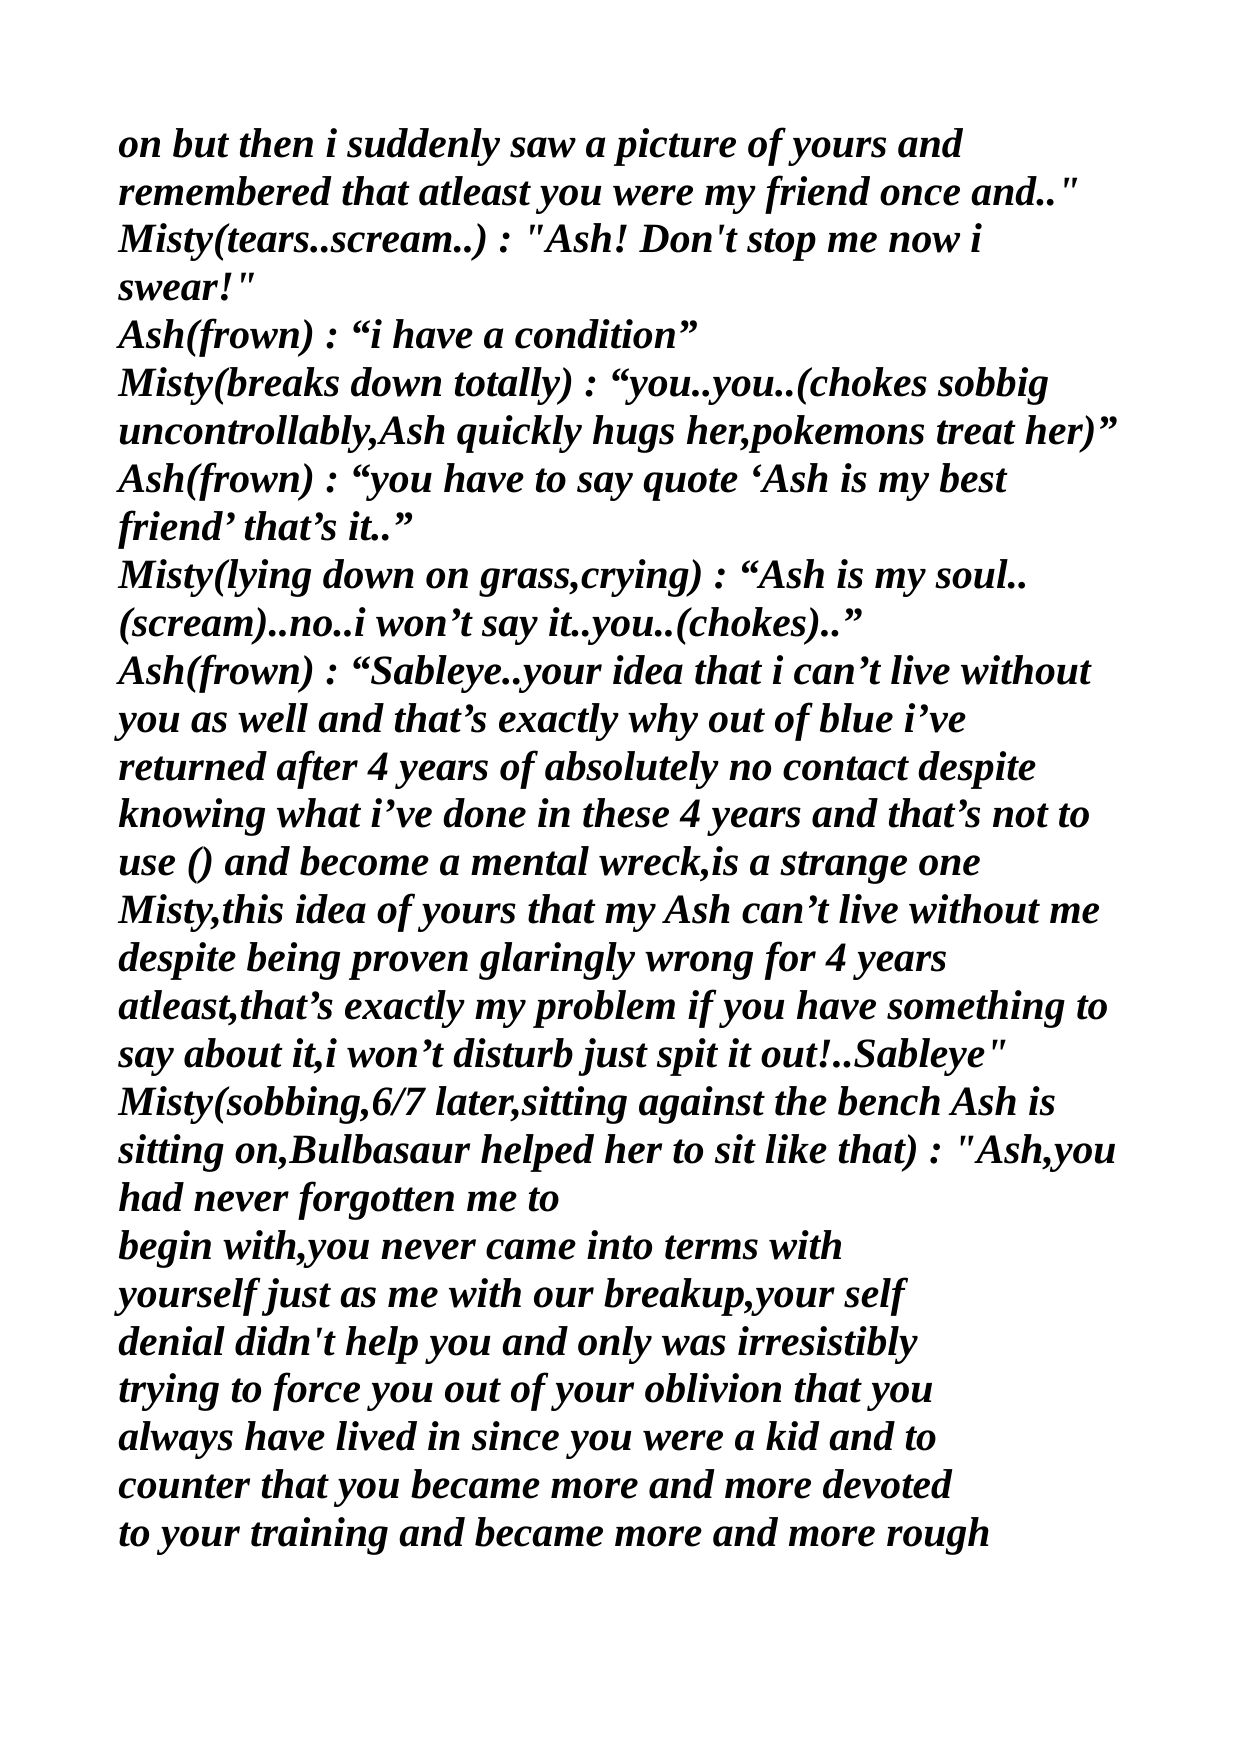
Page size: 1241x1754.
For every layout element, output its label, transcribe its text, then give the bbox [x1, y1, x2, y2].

text Ash(frown) : “Sableye..your idea that i can’t live without you as well and that’s exactly why out of blue i’ve returned after 4 years of absolutely no contact despite knowing what i’ve done in these 4 years and that’s not to use () and become a mental wreck,is a strange one Misty,this idea of yours that my Ash can’t live without me despite being proven glaringly wrong for 4 years atleast,that’s exactly my problem if you have something to say about it,i won’t disturb just spit it out!..Sableye" [118, 645, 1122, 1076]
text Misty(lying down on grass,crying) : “Ash is my soul..(scream)..no..i won’t say it..you..(chokes)..” [118, 549, 1122, 645]
text trying to force you out of your oblivion that you [118, 1364, 1122, 1412]
text yourself just as me with our breakup,your self [118, 1268, 1122, 1316]
text Misty(breaks down totally) : “you..you..(chokes sobbig uncontrollably,Ash quickly hugs her,pokemons treat her)” [118, 358, 1122, 453]
text begin with,you never came into terms with [118, 1220, 1122, 1268]
text Misty(tears..scream..) : "Ash! Don't stop me now i [118, 214, 1122, 262]
text to your training and became more and more rough [118, 1508, 1122, 1556]
text swear!" [118, 262, 1122, 310]
text Misty(sobbing,6/7 later,sitting against the bench Ash is sitting on,Bulbasaur helped her to sit like that) : "Ash,you had never forgotten me to [118, 1076, 1122, 1220]
text Ash(frown) : “you have to say quote ‘Ash is my best friend’ that’s it..” [118, 453, 1122, 549]
text denial didn't help you and only was irresistibly [118, 1316, 1122, 1364]
text on but then i suddenly saw a picture of yours and remembered that atleast you were my friend once and.." [118, 118, 1122, 214]
text counter that you became more and more devoted [118, 1460, 1122, 1508]
text Ash(frown) : “i have a condition” [118, 310, 1122, 358]
text always have lived in since you were a kid and to [118, 1412, 1122, 1460]
